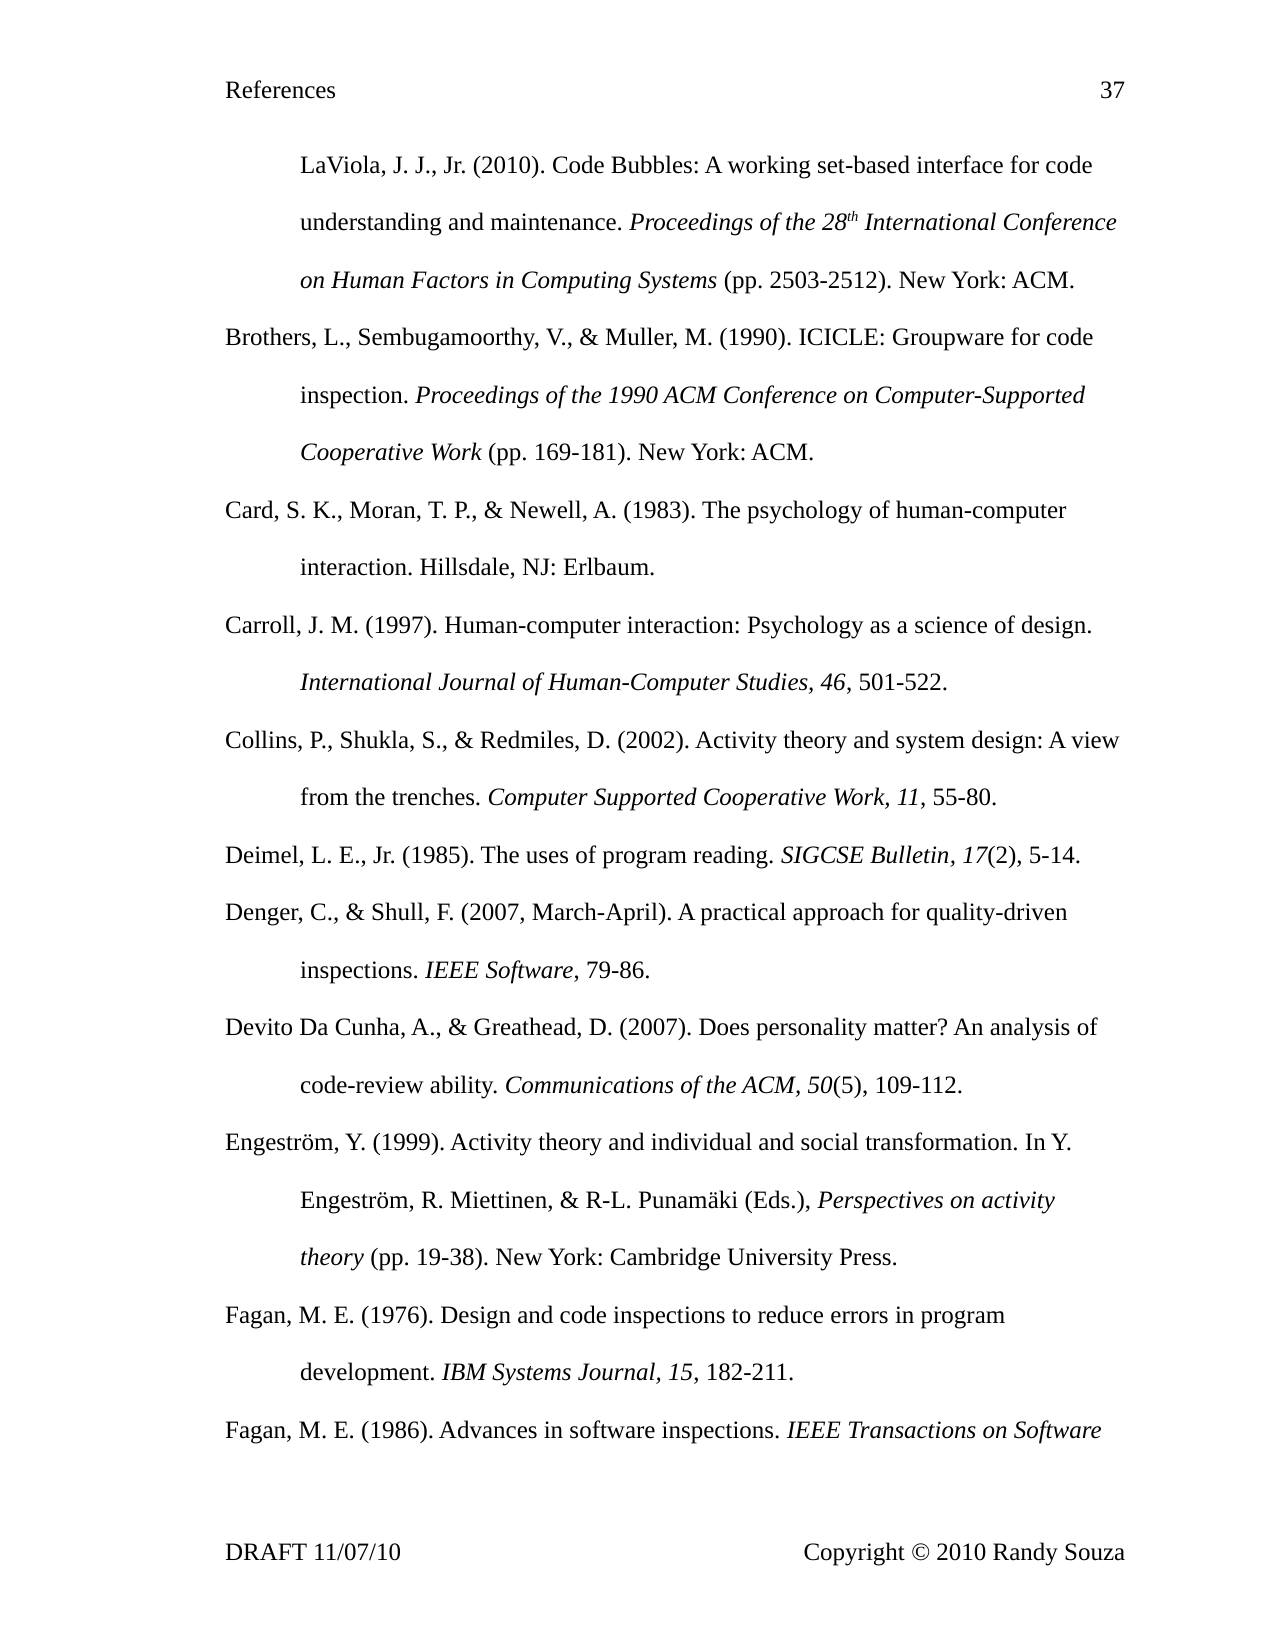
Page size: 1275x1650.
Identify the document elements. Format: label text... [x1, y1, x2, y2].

text Engeström, Y. (1999). Activity theory and individual and social transformation. In Y. Engeström, R. Miettinen, & R-L. Punamäki (Eds.), Perspectives on activity theory (pp. 19-38). New York: Cambridge University Press. [225, 1127, 1125, 1271]
text Devito Da Cunha, A., & Greathead, D. (2007). Does personality matter? An analysis of code-review ability. Communications of the ACM, 50(5), 109-112. [225, 1012, 1125, 1099]
text LaViola, J. J., Jr. (2010). Code Bubbles: A working set-based interface for code understanding and maintenance. Proceedings of the 28th International Conference on Human Factors in Computing Systems (pp. 2503-2512). New York: ACM. [225, 150, 1125, 294]
text Denger, C., & Shull, F. (2007, March-April). A practical approach for quality-driven inspections. IEEE Software, 79-86. [225, 897, 1125, 984]
text Fagan, M. E. (1986). Advances in software inspections. IEEE Transactions on Software [225, 1415, 1125, 1444]
text Deimel, L. E., Jr. (1985). The uses of program reading. SIGCSE Bulletin, 17(2), 5-14. [225, 840, 1125, 869]
text Collins, P., Shukla, S., & Redmiles, D. (2002). Activity theory and system design: A view from the trenches. Computer Supported Cooperative Work, 11, 55-80. [225, 725, 1125, 811]
text Card, S. K., Moran, T. P., & Newell, A. (1983). The psychology of human-computer interaction. Hillsdale, NJ: Erlbaum. [225, 495, 1125, 581]
text Fagan, M. E. (1976). Design and code inspections to reduce errors in program development. IBM Systems Journal, 15, 182-211. [225, 1300, 1125, 1386]
text Carroll, J. M. (1997). Human-computer interaction: Psychology as a science of design. International Journal of Human-Computer Studies, 46, 501-522. [225, 610, 1125, 696]
text Brothers, L., Sembugamoorthy, V., & Muller, M. (1990). ICICLE: Groupware for code inspection. Proceedings of the 1990 ACM Conference on Computer-Supported Cooperative Work (pp. 169-181). New York: ACM. [225, 322, 1125, 466]
